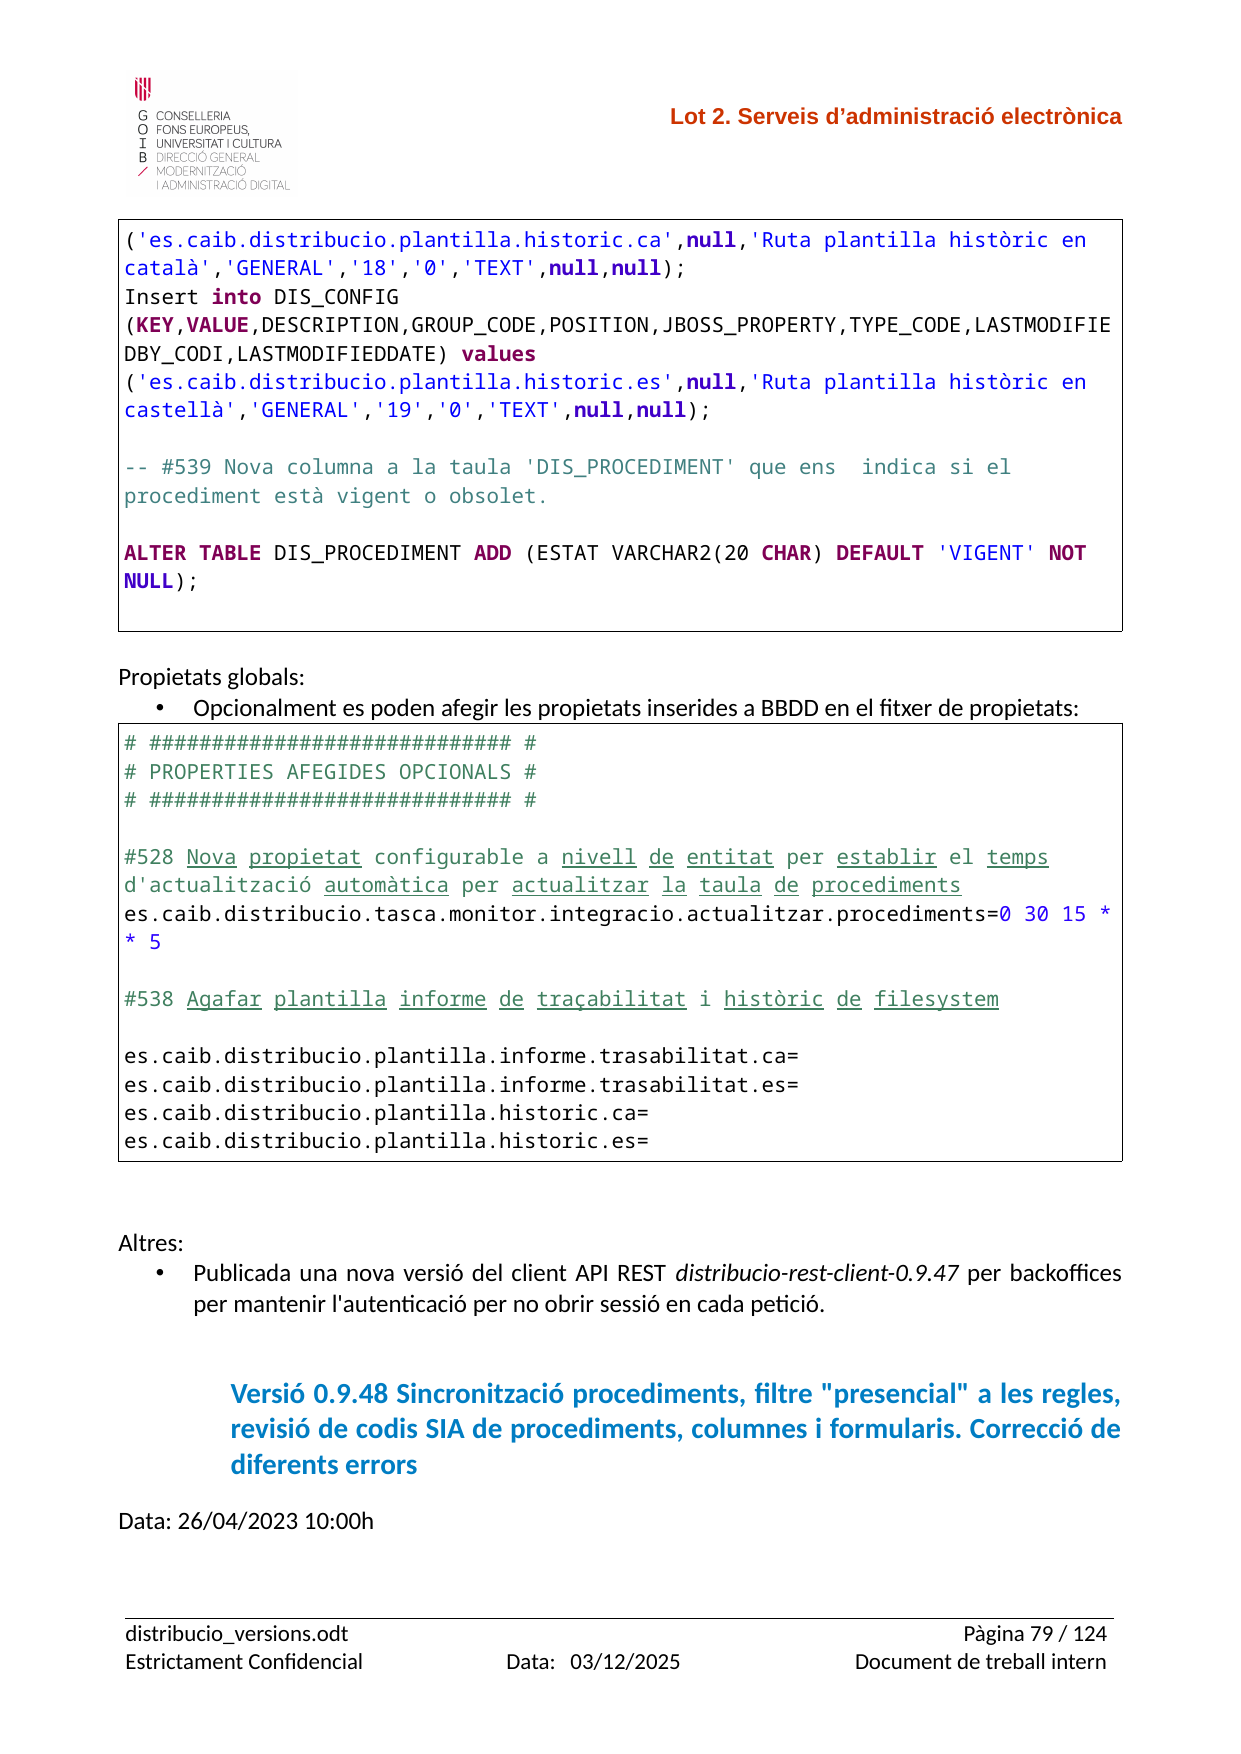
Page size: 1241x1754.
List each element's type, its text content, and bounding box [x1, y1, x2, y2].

list Opcionalment es poden afegir les propietats inserides a BBDD en el fitxer de propietats: [156, 692, 1122, 723]
picture [126, 70, 299, 197]
table_header # ############################# # # PROPERTIES AFEGIDES OPCIONALS # # ############################# # #528 Nova propietat configurable a nivell de entitat per establir el temps d'actualització automàtica per actualitzar la taula de procediments es.caib.distribucio.tasca.monitor.integracio.actualitzar.procediments=0 30 15 * * 5 #538 Agafar plantilla informe de traçabilitat i històric de filesystem es.caib.distribucio.plantilla.informe.trasabilitat.ca= es.caib.distribucio.plantilla.informe.trasabilitat.es= es.caib.distribucio.plantilla.historic.ca= es.caib.distribucio.plantilla.historic.es= [119, 724, 1122, 1161]
list Publicada una nova versió del client API REST distribucio-rest-client-0.9.47 per backoffices per mantenir l'autenticació per no obrir sessió en cada petició. [156, 1257, 1122, 1318]
text Data: 26/04/2023 10:00h [118, 1505, 1122, 1536]
subtitle Versió 0.9.48 Sincronització procediments, filtre "presencial" a les regles, revisió de codis SIA de procediments, columnes i formularis. Correcció de diferents errors [153, 1375, 1122, 1482]
text Propietats globals: [118, 662, 1122, 692]
text Altres: [118, 1227, 1122, 1257]
table_header ('es.caib.distribucio.plantilla.historic.ca',null,'Ruta plantilla històric en català','GENERAL','18','0','TEXT',null,null); Insert into DIS_CONFIG (KEY,VALUE,DESCRIPTION,GROUP_CODE,POSITION,JBOSS_PROPERTY,TYPE_CODE,LASTMODIFIEDBY_CODI,LASTMODIFIEDDATE) values ('es.caib.distribucio.plantilla.historic.es',null,'Ruta plantilla històric en castellà','GENERAL','19','0','TEXT',null,null); -- #539 Nova columna a la taula 'DIS_PROCEDIMENT' que ens indica si el procediment està vigent o obsolet. ALTER TABLE DIS_PROCEDIMENT ADD (ESTAT VARCHAR2(20 CHAR) DEFAULT 'VIGENT' NOT NULL); [119, 220, 1122, 631]
